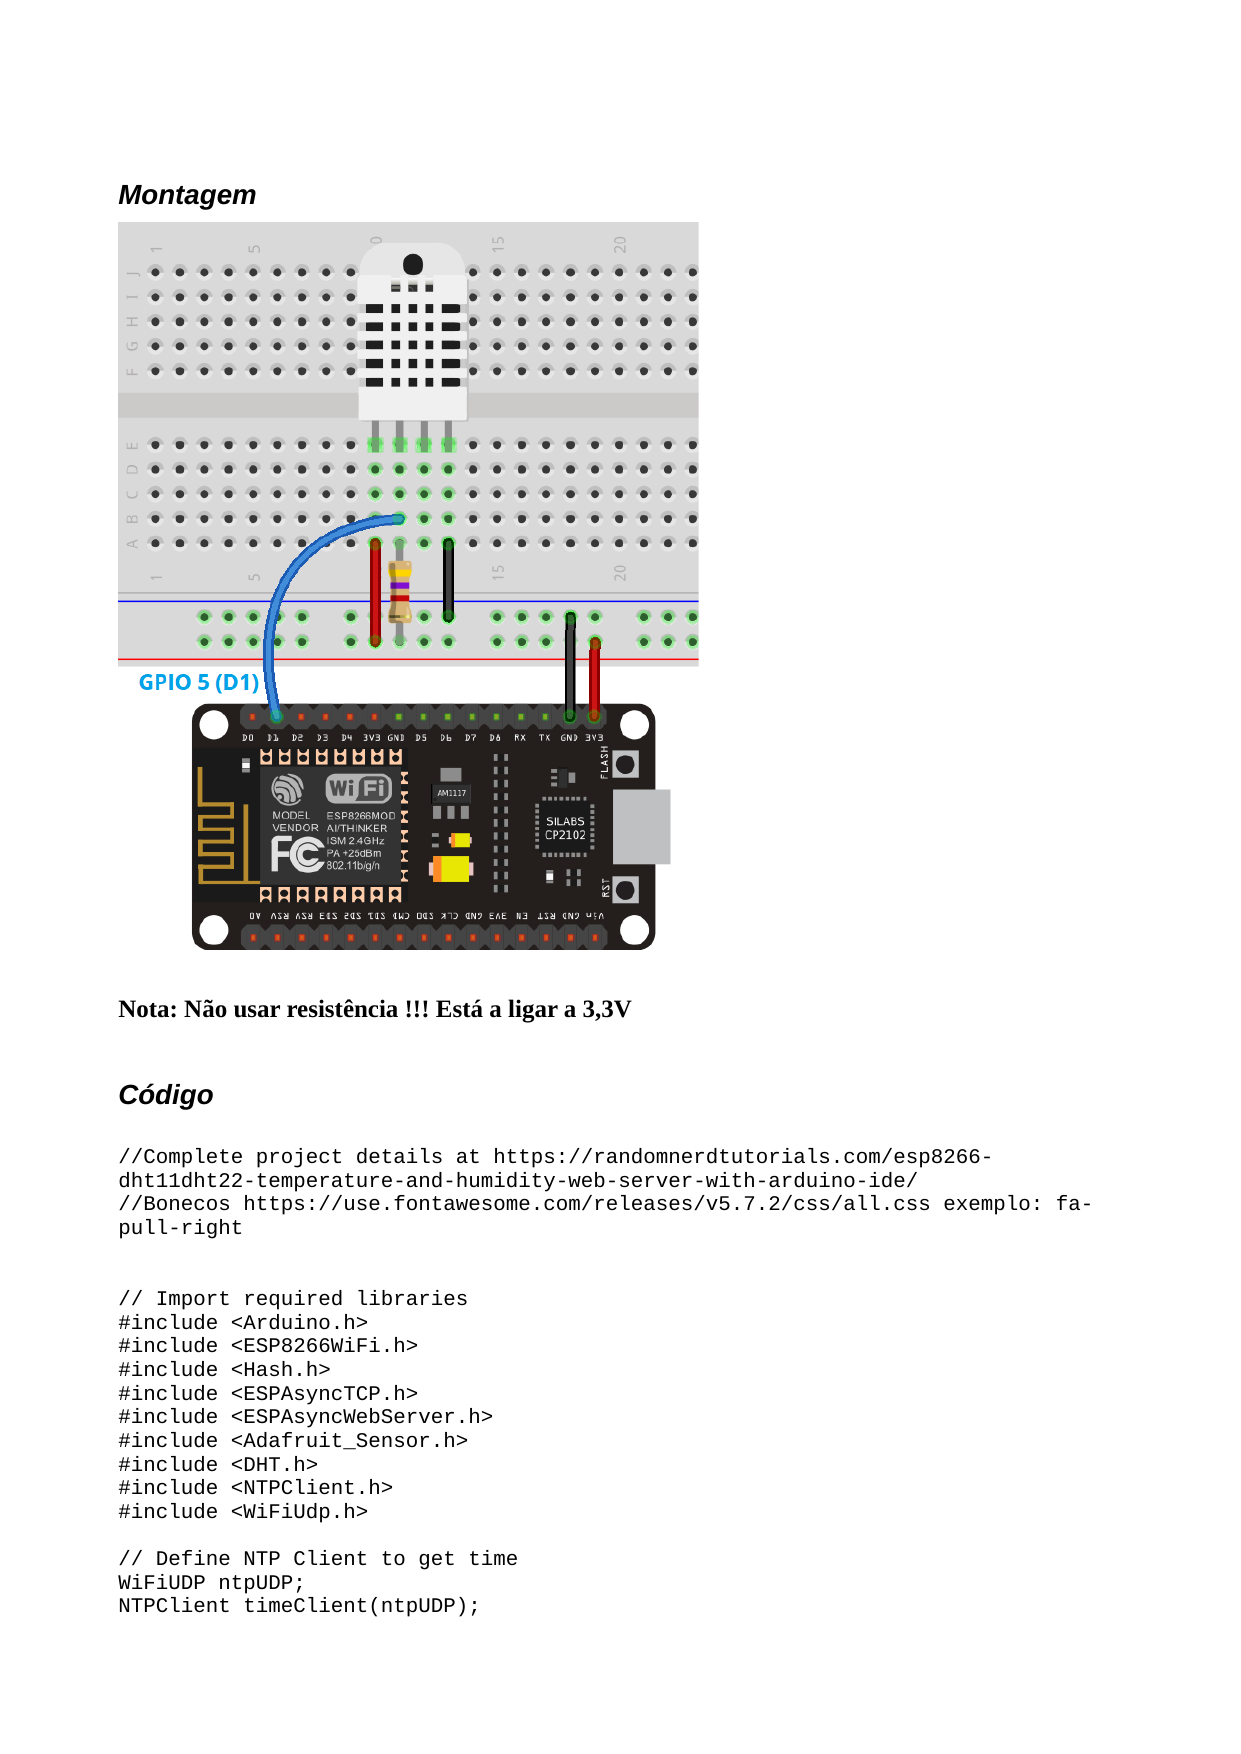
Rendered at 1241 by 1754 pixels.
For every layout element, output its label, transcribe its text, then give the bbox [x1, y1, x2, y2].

text #include <NTPClient.h> [118, 1477, 1122, 1501]
text #include <Adafruit_Sensor.h> [118, 1430, 1122, 1453]
text // Define NTP Client to get time [118, 1548, 1122, 1572]
picture [118, 222, 699, 976]
text #include <ESPAsyncTCP.h> [118, 1383, 1122, 1406]
text //Complete project details at https://randomnerdtutorials.com/esp8266-dht11dht22-temperature-and-humidity-web-server-with-arduino-ide/ [118, 1146, 1122, 1193]
subtitle Montagem [118, 178, 1122, 210]
text #include <DHT.h> [118, 1453, 1122, 1477]
text #include <WiFiUdp.h> [118, 1501, 1122, 1524]
text //Bonecos https://use.fontawesome.com/releases/v5.7.2/css/all.css exemplo: fa-pull-right [118, 1193, 1122, 1241]
text WiFiUDP ntpUDP; [118, 1572, 1122, 1595]
text #include <ESPAsyncWebServer.h> [118, 1406, 1122, 1430]
text #include <Hash.h> [118, 1359, 1122, 1383]
subtitle Código [118, 1078, 1122, 1110]
text #include <Arduino.h> [118, 1312, 1122, 1335]
text // Import required libraries [118, 1288, 1122, 1312]
text Nota: Não usar resistência !!! Está a ligar a 3,3V [118, 994, 1122, 1023]
text NTPClient timeClient(ntpUDP); [118, 1595, 1122, 1619]
text #include <ESP8266WiFi.h> [118, 1335, 1122, 1359]
